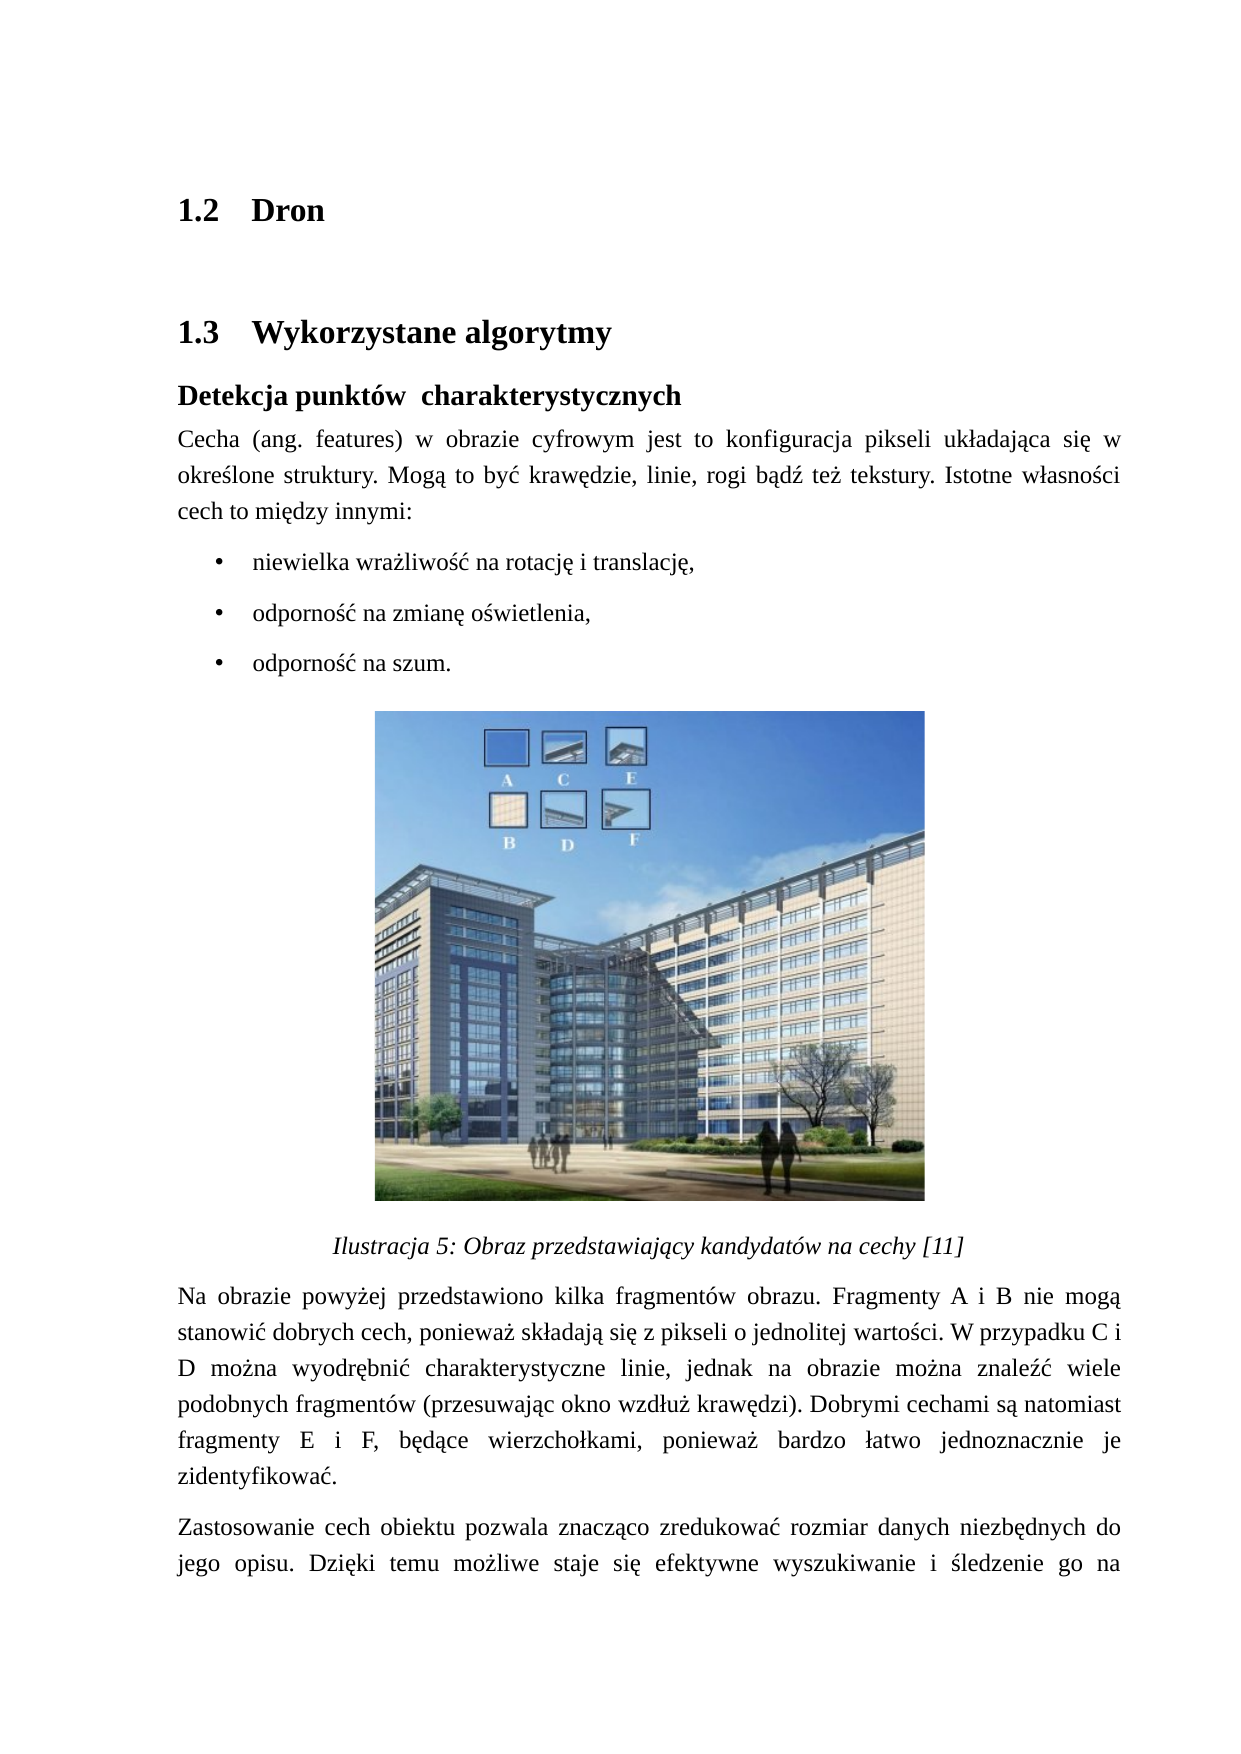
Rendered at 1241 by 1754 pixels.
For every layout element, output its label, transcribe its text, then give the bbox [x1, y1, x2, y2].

subtitle Detekcja punktów charakterystycznych [177, 378, 1122, 412]
list odporność na szum. [215, 648, 1122, 677]
list niewielka wrażliwość na rotację i translację, [215, 547, 1122, 576]
text Cecha (ang. features) w obrazie cyfrowym jest to konfiguracja pikseli układająca się w określone struktury. Mogą to być krawędzie, linie, rogi bądź też tekstury. Istotne własności cech to między innymi: [177, 424, 1122, 525]
subtitle Dron [177, 190, 1122, 228]
text Ilustracja 5: Obraz przedstawiający kandydatów na cechy [11] [297, 1231, 1002, 1259]
list odporność na zmianę oświetlenia, [215, 598, 1122, 626]
text Zastosowanie cech obiektu pozwala znacząco zredukować rozmiar danych niezbędnych do jego opisu. Dzięki temu możliwe staje się efektywne wyszukiwanie i śledzenie go na [177, 1512, 1122, 1577]
picture [374, 711, 925, 1201]
text Na obrazie powyżej przedstawiono kilka fragmentów obrazu. Fragmenty A i B nie mogą stanowić dobrych cech, ponieważ składają się z pikseli o jednolitej wartości. W przypadku C i D można wyodrębnić charakterystyczne linie, jednak na obrazie można znaleźć wiele podobnych fragmentów (przesuwając okno wzdłuż krawędzi). Dobrymi cechami są natomiast fragmenty E i F, będące wierzchołkami, ponieważ bardzo łatwo jednoznacznie je zidentyfikować. [177, 1281, 1122, 1490]
subtitle Wykorzystane algorytmy [177, 312, 1122, 351]
